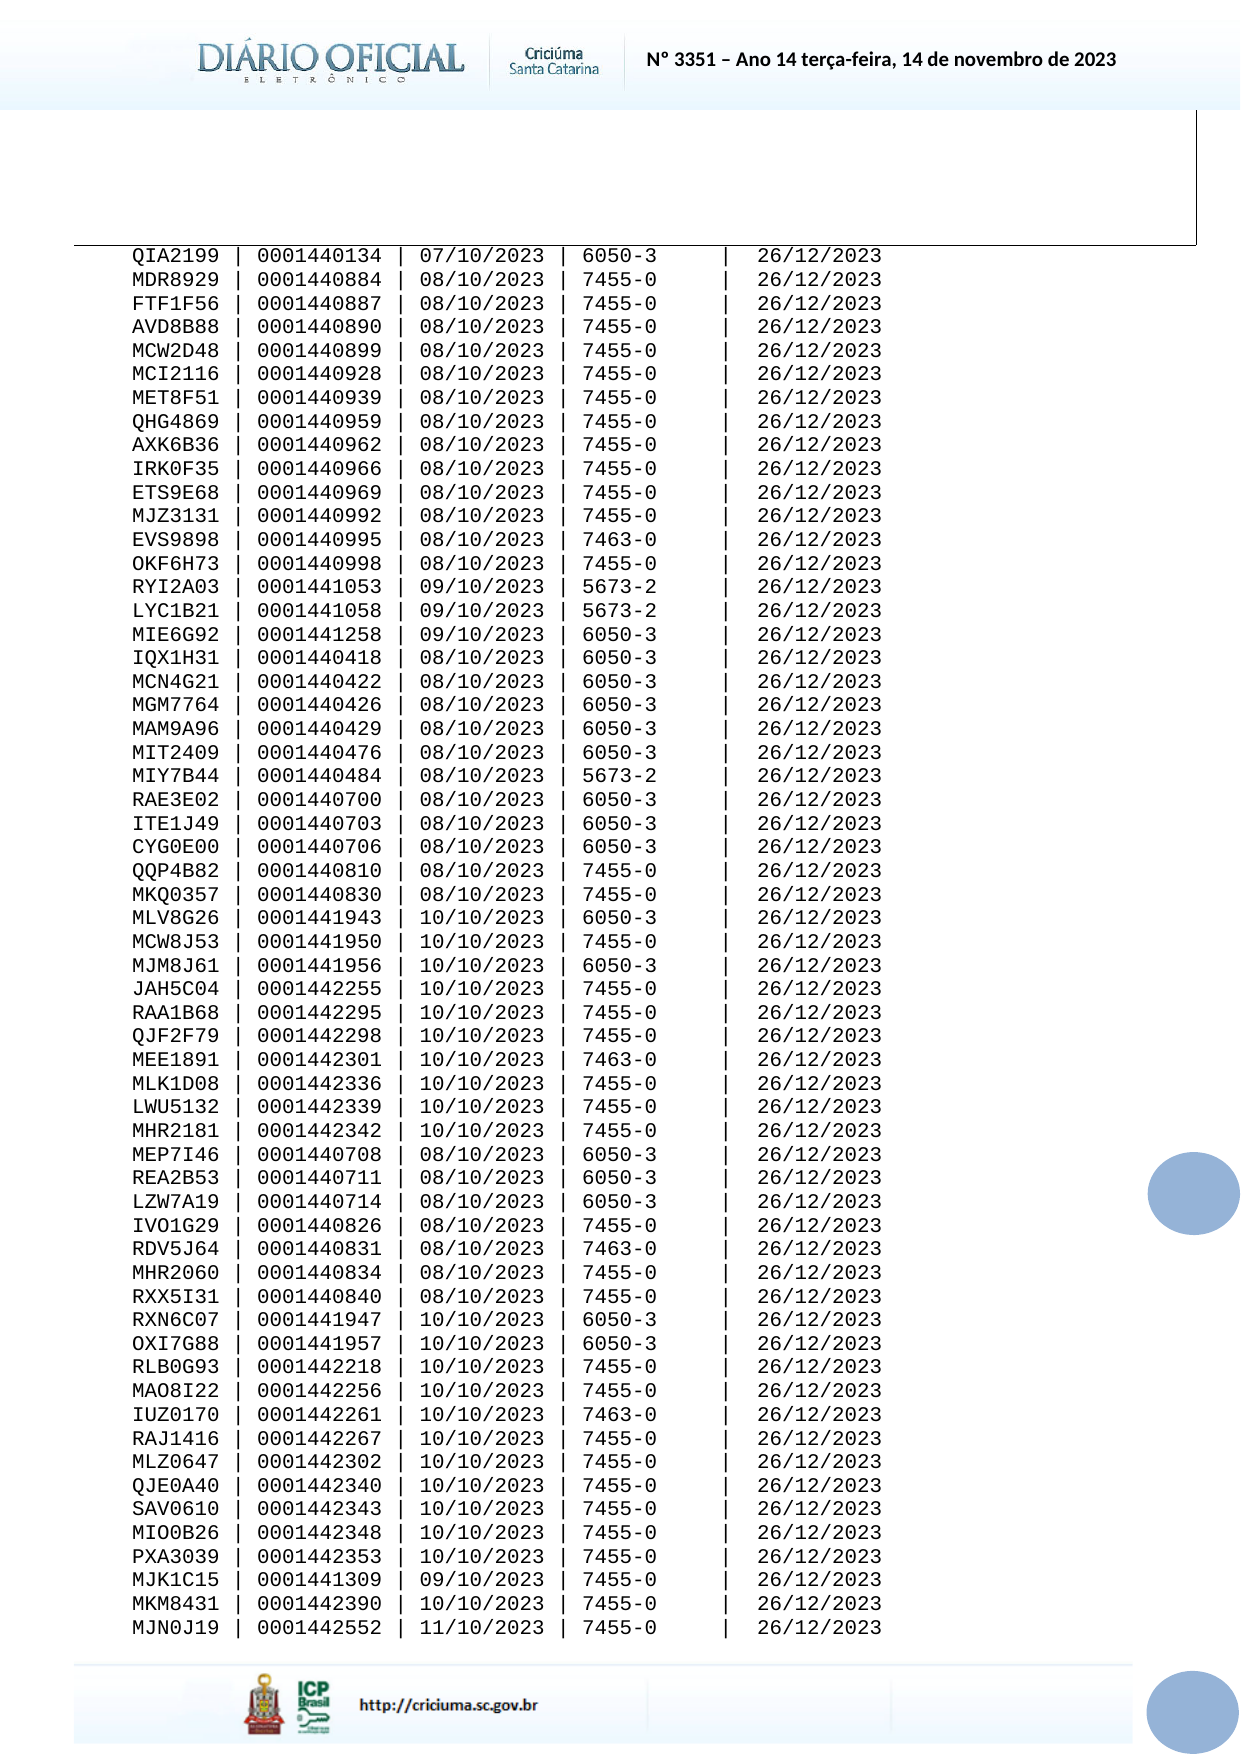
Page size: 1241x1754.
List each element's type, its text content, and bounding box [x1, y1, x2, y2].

text MJM8J61 | 0001441956 | 10/10/2023 | 6050-3 | 26/12/2023 [44, 954, 1196, 978]
text ETS9E68 | 0001440969 | 08/10/2023 | 7455-0 | 26/12/2023 [44, 482, 1196, 505]
text MCW2D48 | 0001440899 | 08/10/2023 | 7455-0 | 26/12/2023 [44, 340, 1196, 363]
text MJK1C15 | 0001441309 | 09/10/2023 | 7455-0 | 26/12/2023 [44, 1569, 1196, 1593]
text MCN4G21 | 0001440422 | 08/10/2023 | 6050-3 | 26/12/2023 [44, 671, 1196, 694]
text MHR2181 | 0001442342 | 10/10/2023 | 7455-0 | 26/12/2023 [44, 1120, 1196, 1144]
text MEE1891 | 0001442301 | 10/10/2023 | 7463-0 | 26/12/2023 [44, 1049, 1196, 1073]
text IUZ0170 | 0001442261 | 10/10/2023 | 7463-0 | 26/12/2023 [44, 1404, 1196, 1427]
text MGM7764 | 0001440426 | 08/10/2023 | 6050-3 | 26/12/2023 [44, 694, 1196, 718]
text JAH5C04 | 0001442255 | 10/10/2023 | 7455-0 | 26/12/2023 [44, 978, 1196, 1002]
text MKQ0357 | 0001440830 | 08/10/2023 | 7455-0 | 26/12/2023 [44, 884, 1196, 907]
text RAA1B68 | 0001442295 | 10/10/2023 | 7455-0 | 26/12/2023 [44, 1002, 1196, 1026]
text PXA3039 | 0001442353 | 10/10/2023 | 7455-0 | 26/12/2023 [44, 1546, 1196, 1569]
text MDR8929 | 0001440884 | 08/10/2023 | 7455-0 | 26/12/2023 [44, 269, 1196, 292]
text EVS9898 | 0001440995 | 08/10/2023 | 7463-0 | 26/12/2023 [44, 529, 1196, 553]
text MLZ0647 | 0001442302 | 10/10/2023 | 7455-0 | 26/12/2023 [44, 1451, 1196, 1475]
text QIA2199 | 0001440134 | 07/10/2023 | 6050-3 | 26/12/2023 [44, 245, 1196, 269]
text LWU5132 | 0001442339 | 10/10/2023 | 7455-0 | 26/12/2023 [44, 1096, 1196, 1120]
text RXX5I31 | 0001440840 | 08/10/2023 | 7455-0 | 26/12/2023 [44, 1286, 1196, 1309]
text LZW7A19 | 0001440714 | 08/10/2023 | 6050-3 | 26/12/2023 [44, 1191, 1153, 1215]
text LYC1B21 | 0001441058 | 09/10/2023 | 5673-2 | 26/12/2023 [44, 600, 1196, 623]
text FTF1F56 | 0001440887 | 08/10/2023 | 7455-0 | 26/12/2023 [44, 292, 1196, 316]
text CYG0E00 | 0001440706 | 08/10/2023 | 6050-3 | 26/12/2023 [44, 836, 1196, 860]
text MAM9A96 | 0001440429 | 08/10/2023 | 6050-3 | 26/12/2023 [44, 718, 1196, 742]
text RYI2A03 | 0001441053 | 09/10/2023 | 5673-2 | 26/12/2023 [44, 576, 1196, 600]
text MHR2060 | 0001440834 | 08/10/2023 | 7455-0 | 26/12/2023 [44, 1262, 1196, 1286]
text MIT2409 | 0001440476 | 08/10/2023 | 6050-3 | 26/12/2023 [44, 742, 1196, 765]
text MEP7I46 | 0001440708 | 08/10/2023 | 6050-3 | 26/12/2023 [44, 1144, 1196, 1167]
text MIO0B26 | 0001442348 | 10/10/2023 | 7455-0 | 26/12/2023 [44, 1522, 1196, 1546]
text IVO1G29 | 0001440826 | 08/10/2023 | 7455-0 | 26/12/2023 [44, 1215, 1196, 1238]
text AVD8B88 | 0001440890 | 08/10/2023 | 7455-0 | 26/12/2023 [44, 316, 1196, 340]
text MET8F51 | 0001440939 | 08/10/2023 | 7455-0 | 26/12/2023 [44, 387, 1196, 411]
text MIY7B44 | 0001440484 | 08/10/2023 | 5673-2 | 26/12/2023 [44, 765, 1196, 789]
text QHG4869 | 0001440959 | 08/10/2023 | 7455-0 | 26/12/2023 [44, 411, 1196, 434]
text QQP4B82 | 0001440810 | 08/10/2023 | 7455-0 | 26/12/2023 [44, 860, 1196, 884]
text MKM8431 | 0001442390 | 10/10/2023 | 7455-0 | 26/12/2023 [44, 1593, 1196, 1617]
text MJZ3131 | 0001440992 | 08/10/2023 | 7455-0 | 26/12/2023 [44, 505, 1196, 529]
text MCI2116 | 0001440928 | 08/10/2023 | 7455-0 | 26/12/2023 [44, 363, 1196, 387]
text RXN6C07 | 0001441947 | 10/10/2023 | 6050-3 | 26/12/2023 [44, 1309, 1196, 1333]
text ITE1J49 | 0001440703 | 08/10/2023 | 6050-3 | 26/12/2023 [44, 813, 1196, 836]
text MLV8G26 | 0001441943 | 10/10/2023 | 6050-3 | 26/12/2023 [44, 907, 1196, 931]
text RAE3E02 | 0001440700 | 08/10/2023 | 6050-3 | 26/12/2023 [44, 789, 1196, 813]
text QJE0A40 | 0001442340 | 10/10/2023 | 7455-0 | 26/12/2023 [44, 1475, 1196, 1498]
text OKF6H73 | 0001440998 | 08/10/2023 | 7455-0 | 26/12/2023 [44, 553, 1196, 576]
text IRK0F35 | 0001440966 | 08/10/2023 | 7455-0 | 26/12/2023 [44, 458, 1196, 482]
text RDV5J64 | 0001440831 | 08/10/2023 | 7463-0 | 26/12/2023 [44, 1238, 1196, 1262]
text MCW8J53 | 0001441950 | 10/10/2023 | 7455-0 | 26/12/2023 [44, 931, 1196, 954]
text OXI7G88 | 0001441957 | 10/10/2023 | 6050-3 | 26/12/2023 [44, 1333, 1196, 1357]
text MIE6G92 | 0001441258 | 09/10/2023 | 6050-3 | 26/12/2023 [44, 623, 1196, 647]
text MJN0J19 | 0001442552 | 11/10/2023 | 7455-0 | 26/12/2023 [44, 1617, 1196, 1640]
text REA2B53 | 0001440711 | 08/10/2023 | 6050-3 | 26/12/2023 [44, 1167, 1157, 1191]
text SAV0610 | 0001442343 | 10/10/2023 | 7455-0 | 26/12/2023 [44, 1498, 1196, 1522]
text RLB0G93 | 0001442218 | 10/10/2023 | 7455-0 | 26/12/2023 [44, 1357, 1196, 1380]
text MLK1D08 | 0001442336 | 10/10/2023 | 7455-0 | 26/12/2023 [44, 1073, 1196, 1096]
text RAJ1416 | 0001442267 | 10/10/2023 | 7455-0 | 26/12/2023 [44, 1427, 1196, 1451]
text MAO8I22 | 0001442256 | 10/10/2023 | 7455-0 | 26/12/2023 [44, 1380, 1196, 1404]
text QJF2F79 | 0001442298 | 10/10/2023 | 7455-0 | 26/12/2023 [44, 1026, 1196, 1049]
text IQX1H31 | 0001440418 | 08/10/2023 | 6050-3 | 26/12/2023 [44, 647, 1196, 671]
text AXK6B36 | 0001440962 | 08/10/2023 | 7455-0 | 26/12/2023 [44, 434, 1196, 458]
